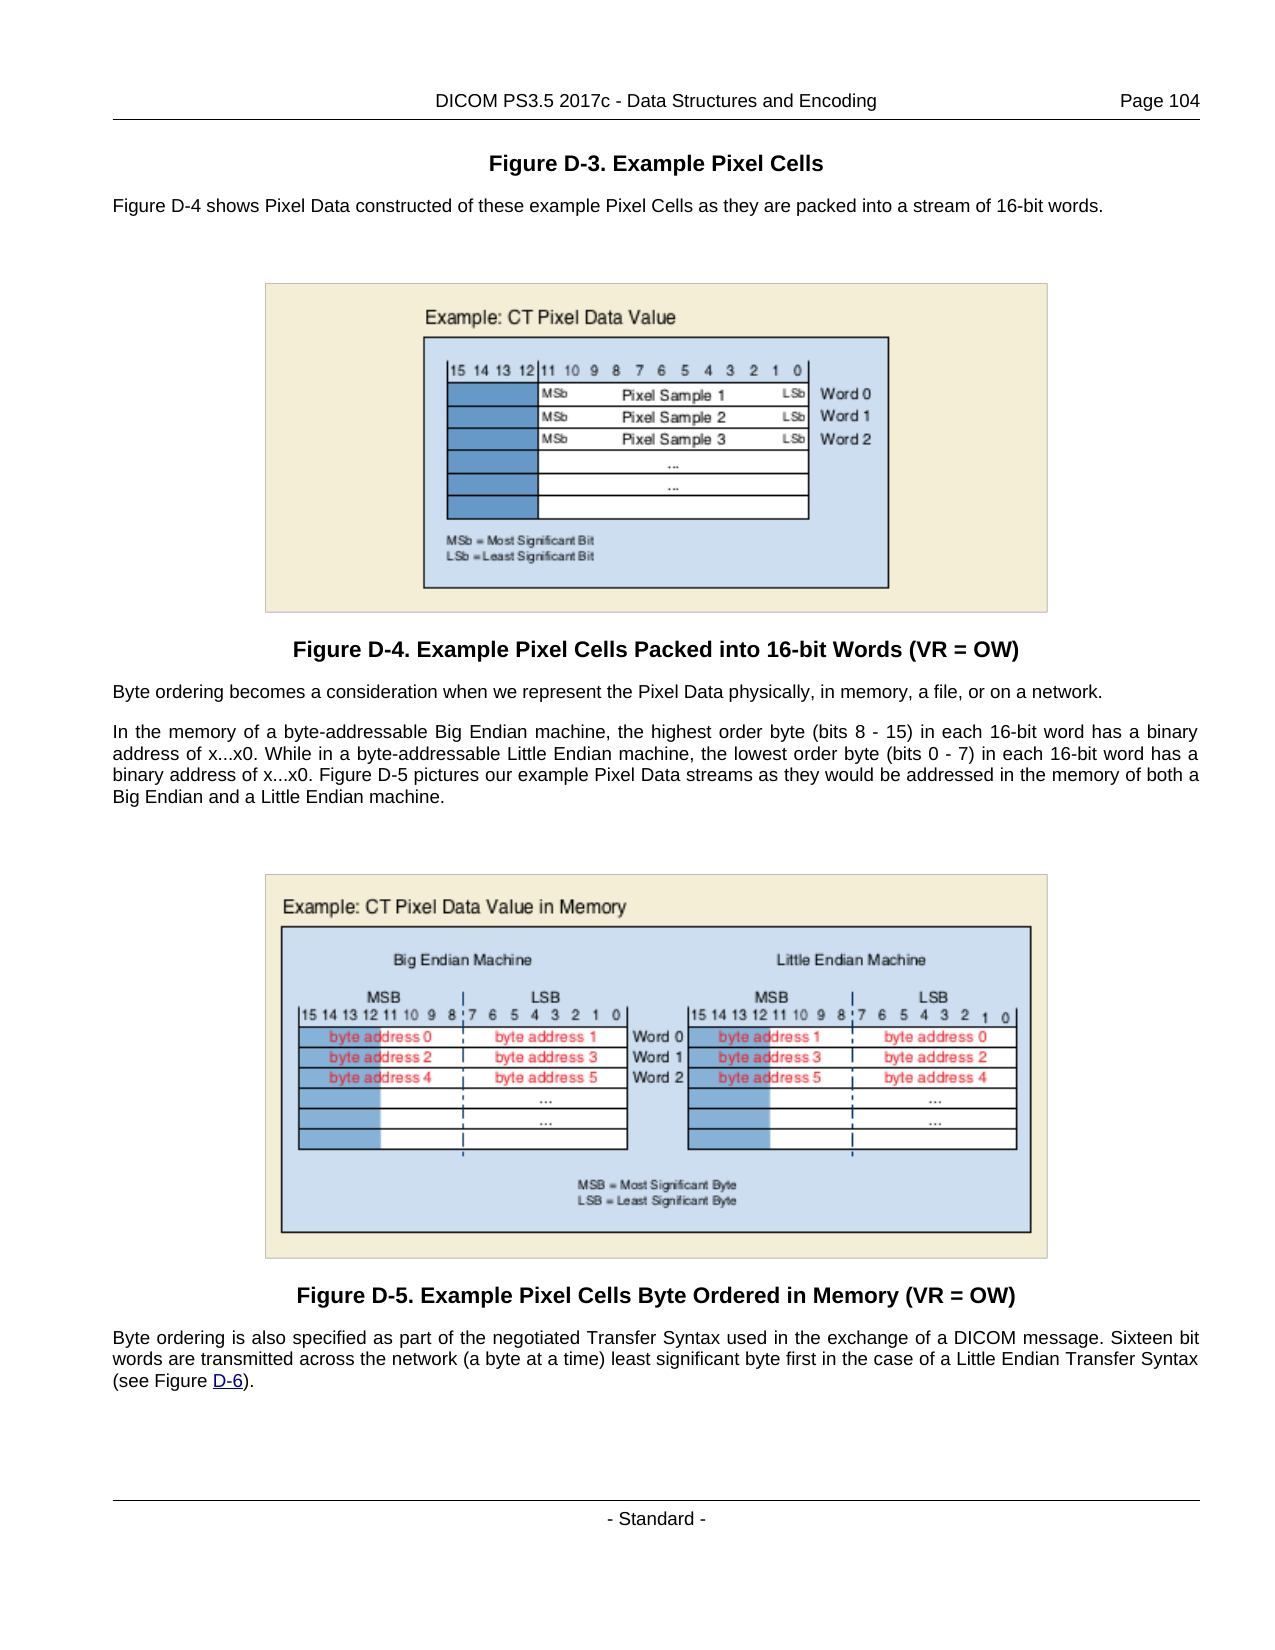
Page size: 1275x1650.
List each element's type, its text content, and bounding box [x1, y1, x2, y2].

text Figure D-4. Example Pixel Cells Packed into 16-bit Words (VR = OW) [112, 636, 1200, 662]
text Byte ordering is also specified as part of the negotiated Transfer Syntax used in the exchange of a DICOM message. Sixteen bit words are transmitted across the network (a byte at a time) least significant byte first in the case of a Little Endian Transfer Syntax (see Figure D-6). [112, 1326, 1200, 1391]
picture [264, 873, 1049, 1260]
text Figure D-3. Example Pixel Cells [112, 150, 1200, 176]
text Byte ordering becomes a consideration when we represent the Pixel Data physically, in memory, a file, or on a network. [112, 681, 1200, 702]
picture [264, 282, 1049, 614]
text Figure D-4 shows Pixel Data constructed of these example Pixel Cells as they are packed into a stream of 16-bit words. [112, 194, 1200, 216]
text In the memory of a byte-addressable Big Endian machine, the highest order byte (bits 8 - 15) in each 16-bit word has a binary address of x...x0. While in a byte-addressable Little Endian machine, the lowest order byte (bits 0 - 7) in each 16-bit word has a binary address of x...x0. Figure D-5 pictures our example Pixel Data streams as they would be addressed in the memory of both a Big Endian and a Little Endian machine. [112, 721, 1200, 807]
text Figure D-5. Example Pixel Cells Byte Ordered in Memory (VR = OW) [112, 1282, 1200, 1308]
